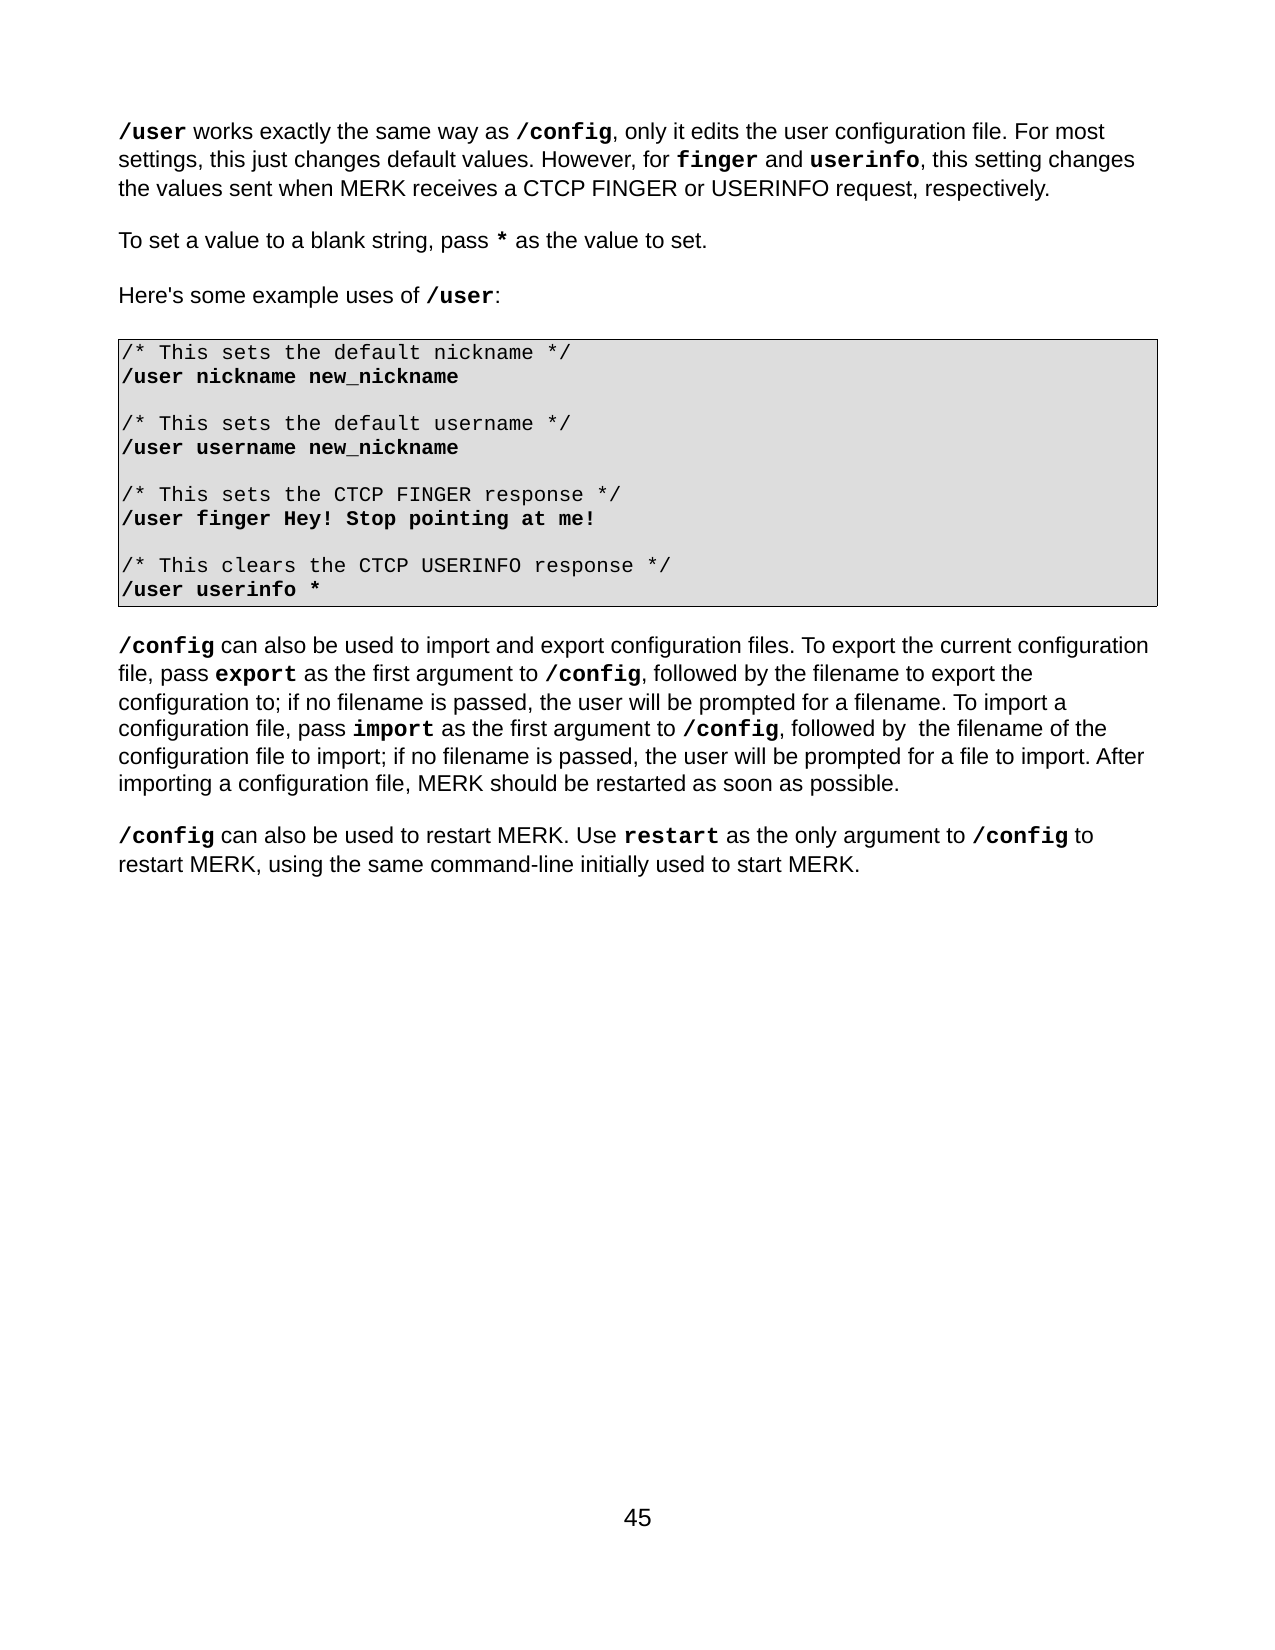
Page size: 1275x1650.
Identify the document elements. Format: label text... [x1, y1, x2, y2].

table_header /* This sets the default nickname */ /user nickname new_nickname /* This sets the default username */ /user username new_nickname /* This sets the CTCP FINGER response */ /user finger Hey! Stop pointing at me! /* This clears the CTCP USERINFO response */ /user userinfo * [119, 340, 1157, 606]
text Here's some example uses of /user: [118, 282, 1157, 311]
text /config can also be used to import and export configuration files. To export the current configuration file, pass export as the first argument to /config, followed by the filename to export the configuration to; if no filename is passed, the user will be prompted for a filename. To import a configuration file, pass import as the first argument to /config, followed by the filename of the configuration file to import; if no filename is passed, the user will be prompted for a file to import. After importing a configuration file, MERK should be restarted as soon as possible. [118, 632, 1157, 796]
text To set a value to a blank string, pass * as the value to set. [118, 227, 1157, 256]
text /config can also be used to restart MERK. Use restart as the only argument to /config to restart MERK, using the same command-line initially used to start MERK. [118, 822, 1157, 877]
text /user works exactly the same way as /config, only it edits the user configuration file. For most settings, this just changes default values. However, for finger and userinfo, this setting changes the values sent when MERK receives a CTCP FINGER or USERINFO request, respectively. [118, 118, 1157, 201]
